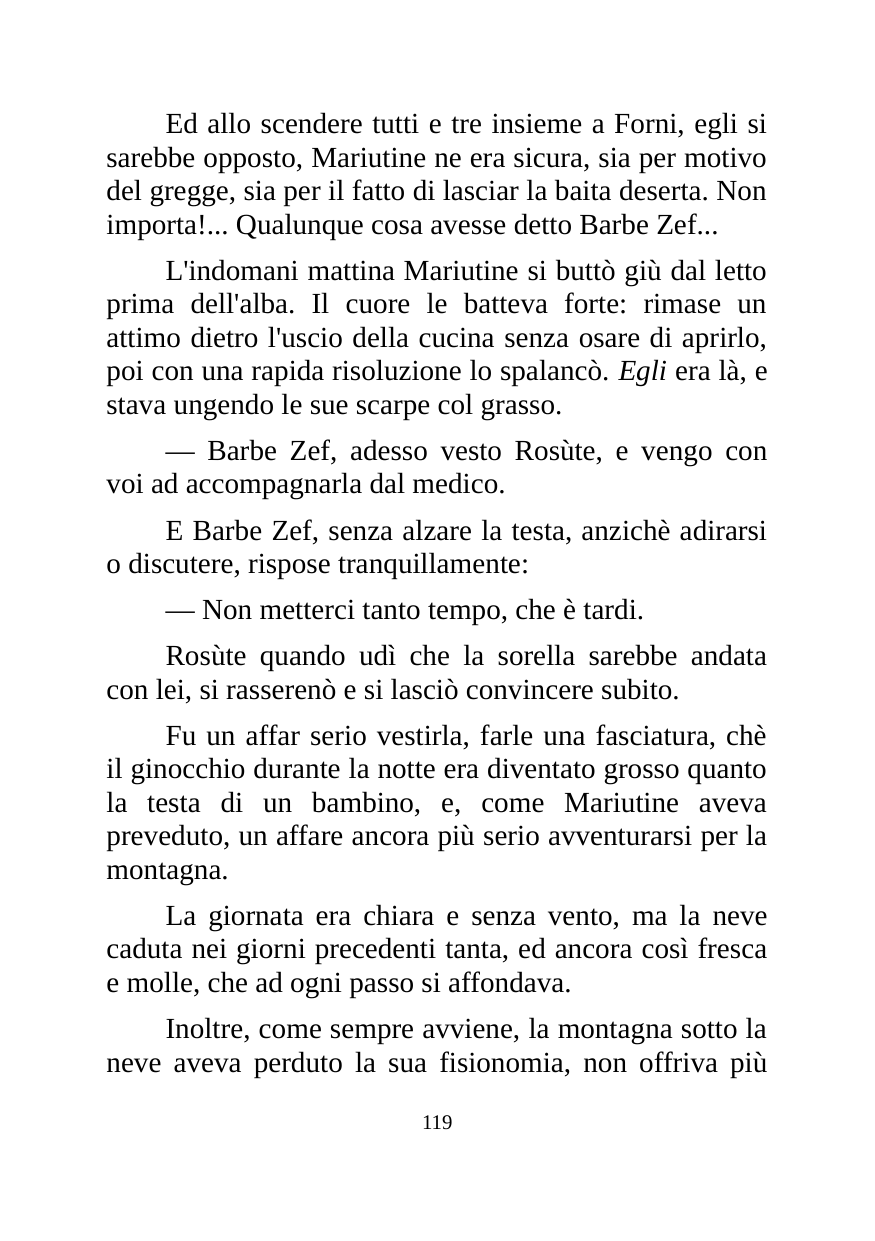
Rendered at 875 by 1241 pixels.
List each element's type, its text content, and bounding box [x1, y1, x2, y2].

text Rosùte quando udì che la sorella sarebbe andata con lei, si rasserenò e si lasciò convincere subito. [106, 638, 768, 705]
text L'indomani mattina Mariutine si buttò giù dal letto prima dell'alba. Il cuore le batteva forte: rimase un attimo dietro l'uscio della cucina senza osare di aprirlo, poi con una rapida risoluzione lo spalancò. Egli era là, e stava ungendo le sue scarpe col grasso. [106, 253, 768, 421]
text — Barbe Zef, adesso vesto Rosùte, e vengo con voi ad accompagnarla dal medico. [106, 433, 768, 500]
text Inoltre, come sempre avviene, la montagna sotto la neve aveva perduto la sua fisionomia, non offriva più [106, 1011, 768, 1078]
text La giornata era chiara e senza vento, ma la neve caduta nei giorni precedenti tanta, ed ancora così fresca e molle, che ad ogni passo si affondava. [106, 898, 768, 999]
text Ed allo scendere tutti e tre insieme a Forni, egli si sarebbe opposto, Mariutine ne era sicura, sia per motivo del gregge, sia per il fatto di lasciar la baita deserta. Non importa!... Qualunque cosa avesse detto Barbe Zef... [106, 106, 768, 240]
text Fu un affar serio vestirla, farle una fasciatura, chè il ginocchio durante la notte era diventato grosso quanto la testa di un bambino, e, come Mariutine aveva preveduto, un affare ancora più serio avventurarsi per la montagna. [106, 718, 768, 886]
text — Non metterci tanto tempo, che è tardi. [106, 592, 768, 626]
text E Barbe Zef, senza alzare la testa, anzichè adirarsi o discutere, rispose tranquillamente: [106, 513, 768, 580]
